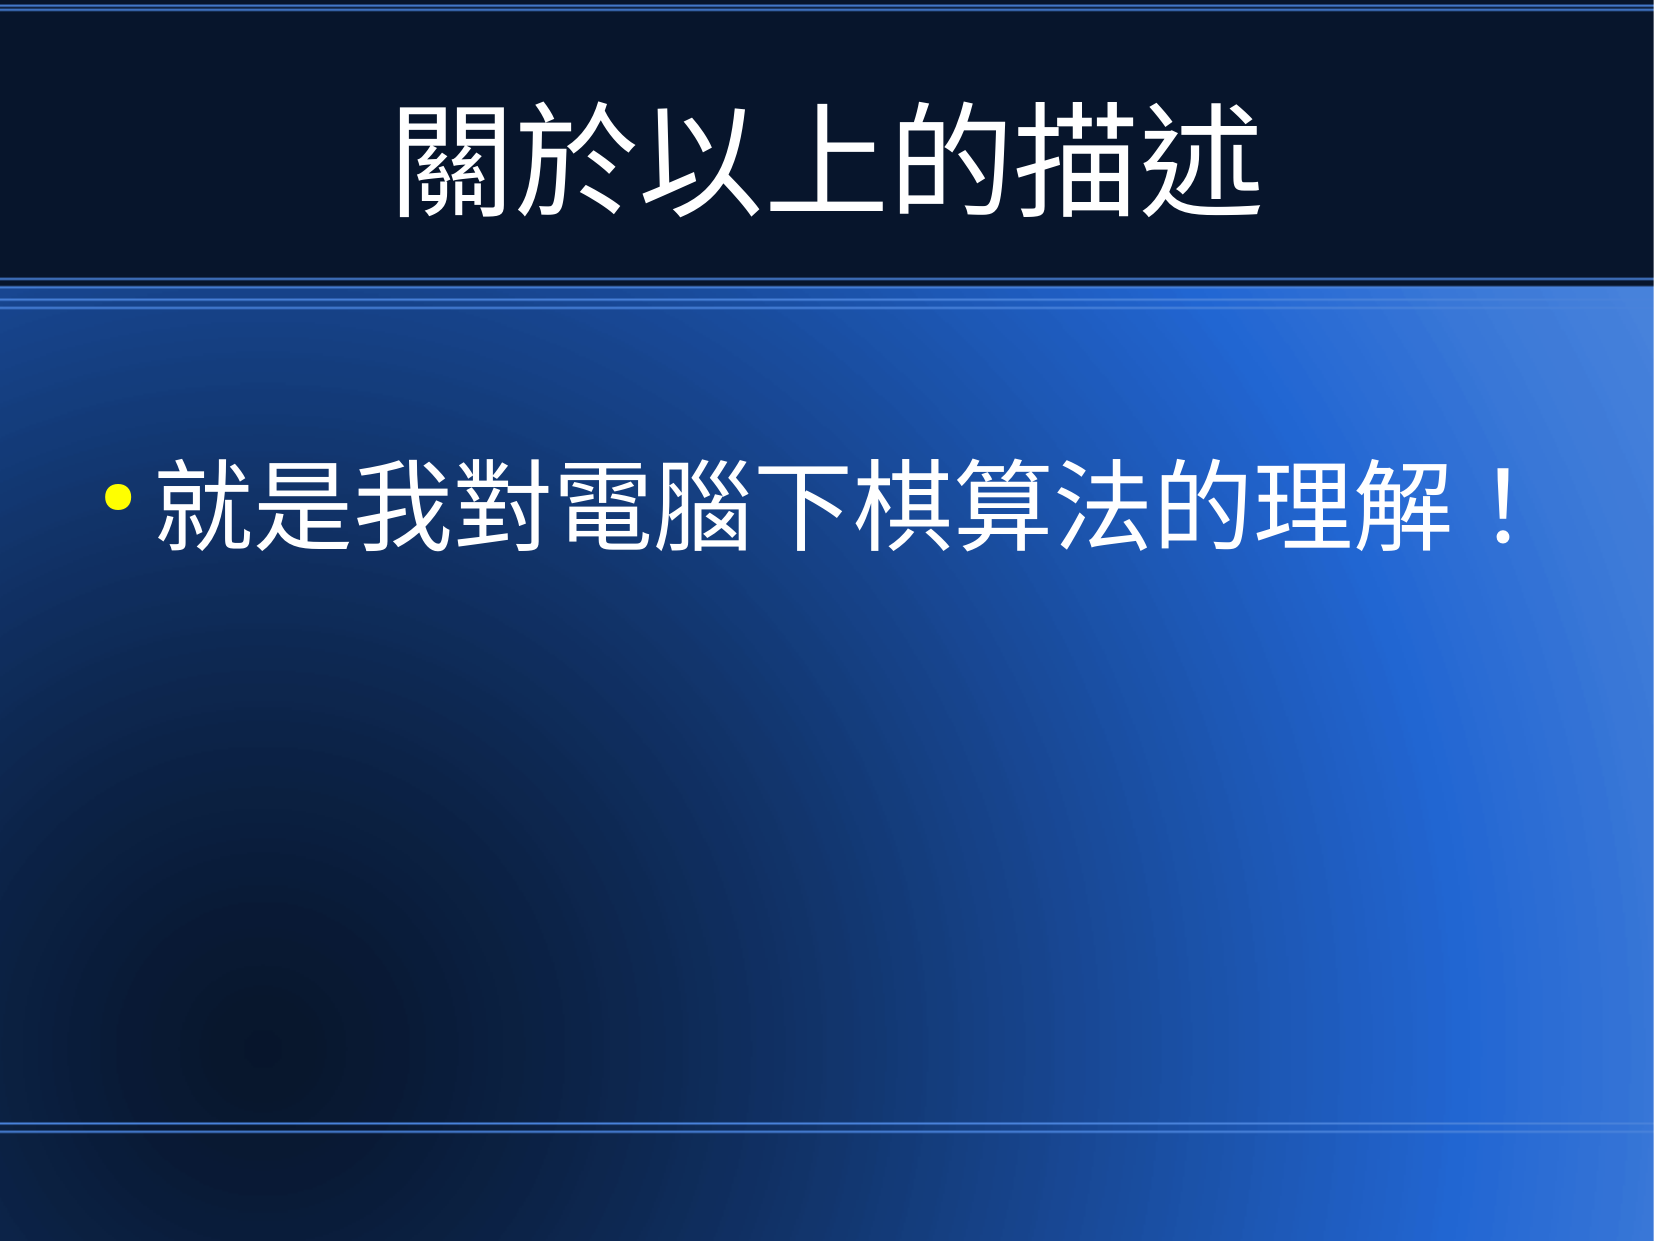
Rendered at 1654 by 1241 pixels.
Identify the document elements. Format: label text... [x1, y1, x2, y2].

title 關於以上的描述 [82, 49, 1571, 257]
list 就是我對電腦下棋算法的理解！ [82, 355, 1571, 1241]
picture [0, 0, 1654, 1241]
